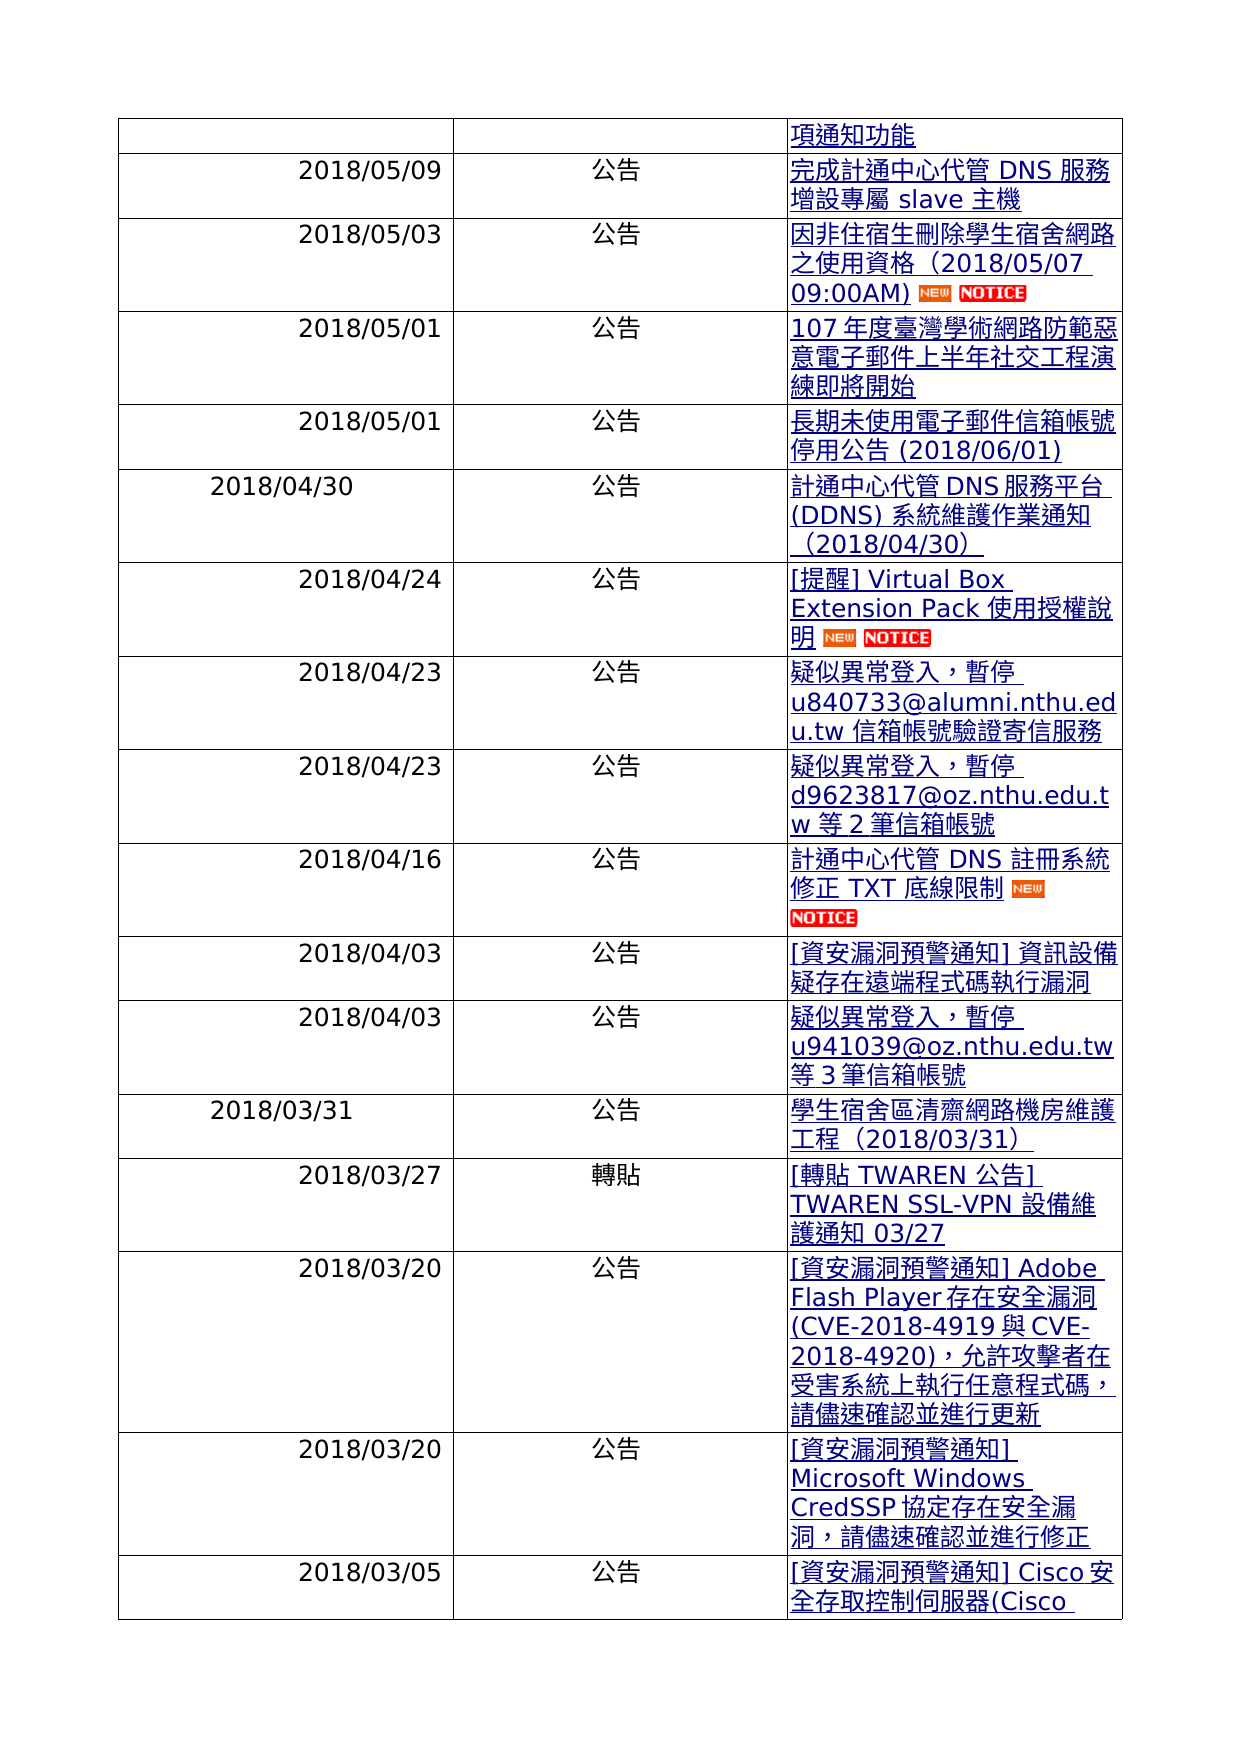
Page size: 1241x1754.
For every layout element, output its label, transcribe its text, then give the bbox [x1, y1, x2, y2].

table_cell 公告 [454, 1433, 787, 1555]
picture [790, 909, 858, 927]
table_cell 轉貼 [454, 1159, 787, 1251]
table_cell 學生宿舍區清齋網路機房維護工程（2018/03/31） [788, 1095, 1122, 1158]
table_cell 公告 [454, 750, 787, 842]
picture [1011, 880, 1045, 898]
table_cell 2018/03/20 [119, 1252, 453, 1432]
table_cell 2018/04/03 [119, 937, 453, 1000]
table_cell 公告 [454, 657, 787, 749]
table_cell 107年度臺灣學術網路防範惡意電子郵件上半年社交工程演練即將開始 [788, 312, 1122, 404]
table_cell 公告 [454, 844, 787, 936]
picture [959, 285, 1027, 302]
table_cell 公告 [454, 1252, 787, 1432]
table_cell [119, 119, 453, 153]
table_cell 2018/04/24 [119, 563, 453, 656]
table_cell 2018/04/23 [119, 750, 453, 842]
table_cell 疑似異常登入，暫停 u840733@alumni.nthu.edu.tw 信箱帳號驗證寄信服務 [788, 657, 1122, 749]
table_cell 疑似異常登入，暫停 d9623817@oz.nthu.edu.tw 等2筆信箱帳號 [788, 750, 1122, 842]
table_cell 2018/05/01 [119, 405, 453, 469]
table_cell [資安漏洞預警通知] Adobe Flash Player存在安全漏洞(CVE-2018-4919與CVE-2018-4920)，允許攻擊者在受害系統上執行任意程式碼，請儘速確認並進行更新 [788, 1252, 1122, 1432]
table_cell [資安漏洞預警通知] Microsoft Windows CredSSP協定存在安全漏洞，請儘速確認並進行修正 [788, 1433, 1122, 1555]
table_cell 項通知功能 [788, 119, 1122, 153]
table_cell 公告 [454, 1001, 787, 1093]
table_cell 公告 [454, 405, 787, 469]
table_cell 公告 [454, 219, 787, 311]
table_cell 2018/03/20 [119, 1433, 453, 1555]
table_cell 公告 [454, 1556, 787, 1619]
table_cell 公告 [454, 1095, 787, 1158]
table_cell [提醒] Virtual Box Extension Pack 使用授權說明 [788, 563, 1122, 656]
table_cell 2018/03/27 [119, 1159, 453, 1251]
table_cell 完成計通中心代管 DNS 服務增設專屬 slave 主機 [788, 154, 1122, 217]
table_cell 2018/03/05 [119, 1556, 453, 1619]
table_cell 2018/03/31 [119, 1095, 453, 1158]
picture [863, 629, 932, 647]
table_cell 公告 [454, 312, 787, 404]
table_cell 2018/05/01 [119, 312, 453, 404]
table_cell 2018/04/23 [119, 657, 453, 749]
table_cell 計通中心代管 DNS 註冊系統修正 TXT 底線限制 [788, 844, 1122, 936]
table_cell [轉貼 TWAREN 公告] TWAREN SSL-VPN 設備維護通知 03/27 [788, 1159, 1122, 1251]
table_cell 2018/04/16 [119, 844, 453, 936]
table_cell 2018/05/09 [119, 154, 453, 217]
picture [918, 285, 952, 302]
table_cell 疑似異常登入，暫停 u941039@oz.nthu.edu.tw 等3筆信箱帳號 [788, 1001, 1122, 1093]
picture [823, 629, 857, 647]
table_cell [454, 119, 787, 153]
table_cell 2018/05/03 [119, 219, 453, 311]
table_cell 公告 [454, 937, 787, 1000]
table_cell 公告 [454, 470, 787, 562]
table_cell [資安漏洞預警通知] Cisco安全存取控制伺服器(Cisco [788, 1556, 1122, 1619]
table_cell 長期未使用電子郵件信箱帳號停用公告 (2018/06/01) [788, 405, 1122, 469]
table_cell 公告 [454, 563, 787, 656]
table_cell 公告 [454, 154, 787, 217]
table_cell [資安漏洞預警通知] 資訊設備疑存在遠端程式碼執行漏洞 [788, 937, 1122, 1000]
table_cell 因非住宿生刪除學生宿舍網路之使用資格（2018/05/07 09:00AM) [788, 219, 1122, 311]
table_cell 2018/04/03 [119, 1001, 453, 1093]
table_cell 計通中心代管DNS服務平台 (DDNS) 系統維護作業通知（2018/04/30） [788, 470, 1122, 562]
table_cell 2018/04/30 [119, 470, 453, 562]
